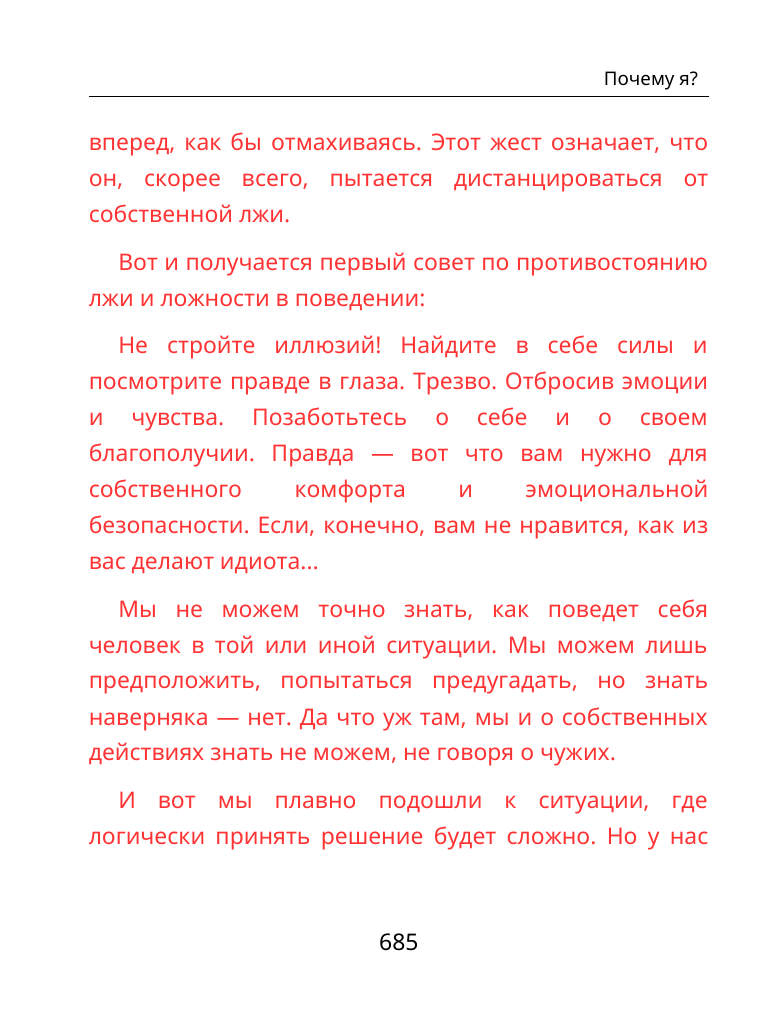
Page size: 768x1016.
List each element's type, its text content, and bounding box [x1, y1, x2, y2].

text вперед, как бы отмахиваясь. Этот жест означает, что он, скорее всего, пытается дистанцироваться от собственной лжи. [88, 126, 709, 229]
text Мы не можем точно знать, как поведет себя человек в той или иной ситуации. Мы можем лишь предположить, попытаться предугадать, но знать наверняка — нет. Да что уж там, мы и о собственных действиях знать не можем, не говоря о чужих. [88, 593, 709, 768]
text Вот и получается первый совет по противостоянию лжи и ложности в поведении: [88, 246, 709, 313]
text И вот мы плавно подошли к ситуации, где логически принять решение будет сложно. Но у нас [88, 784, 709, 851]
text Не стройте иллюзий! Найдите в себе силы и посмотрите правде в глаза. Трезво. Отбросив эмоции и чувства. Позаботьтесь о себе и о своем благополучии. Правда — вот что вам нужно для собственного комфорта и эмоциональной безопасности. Если, конечно, вам не нравится, как из вас делают идиота... [88, 329, 709, 576]
